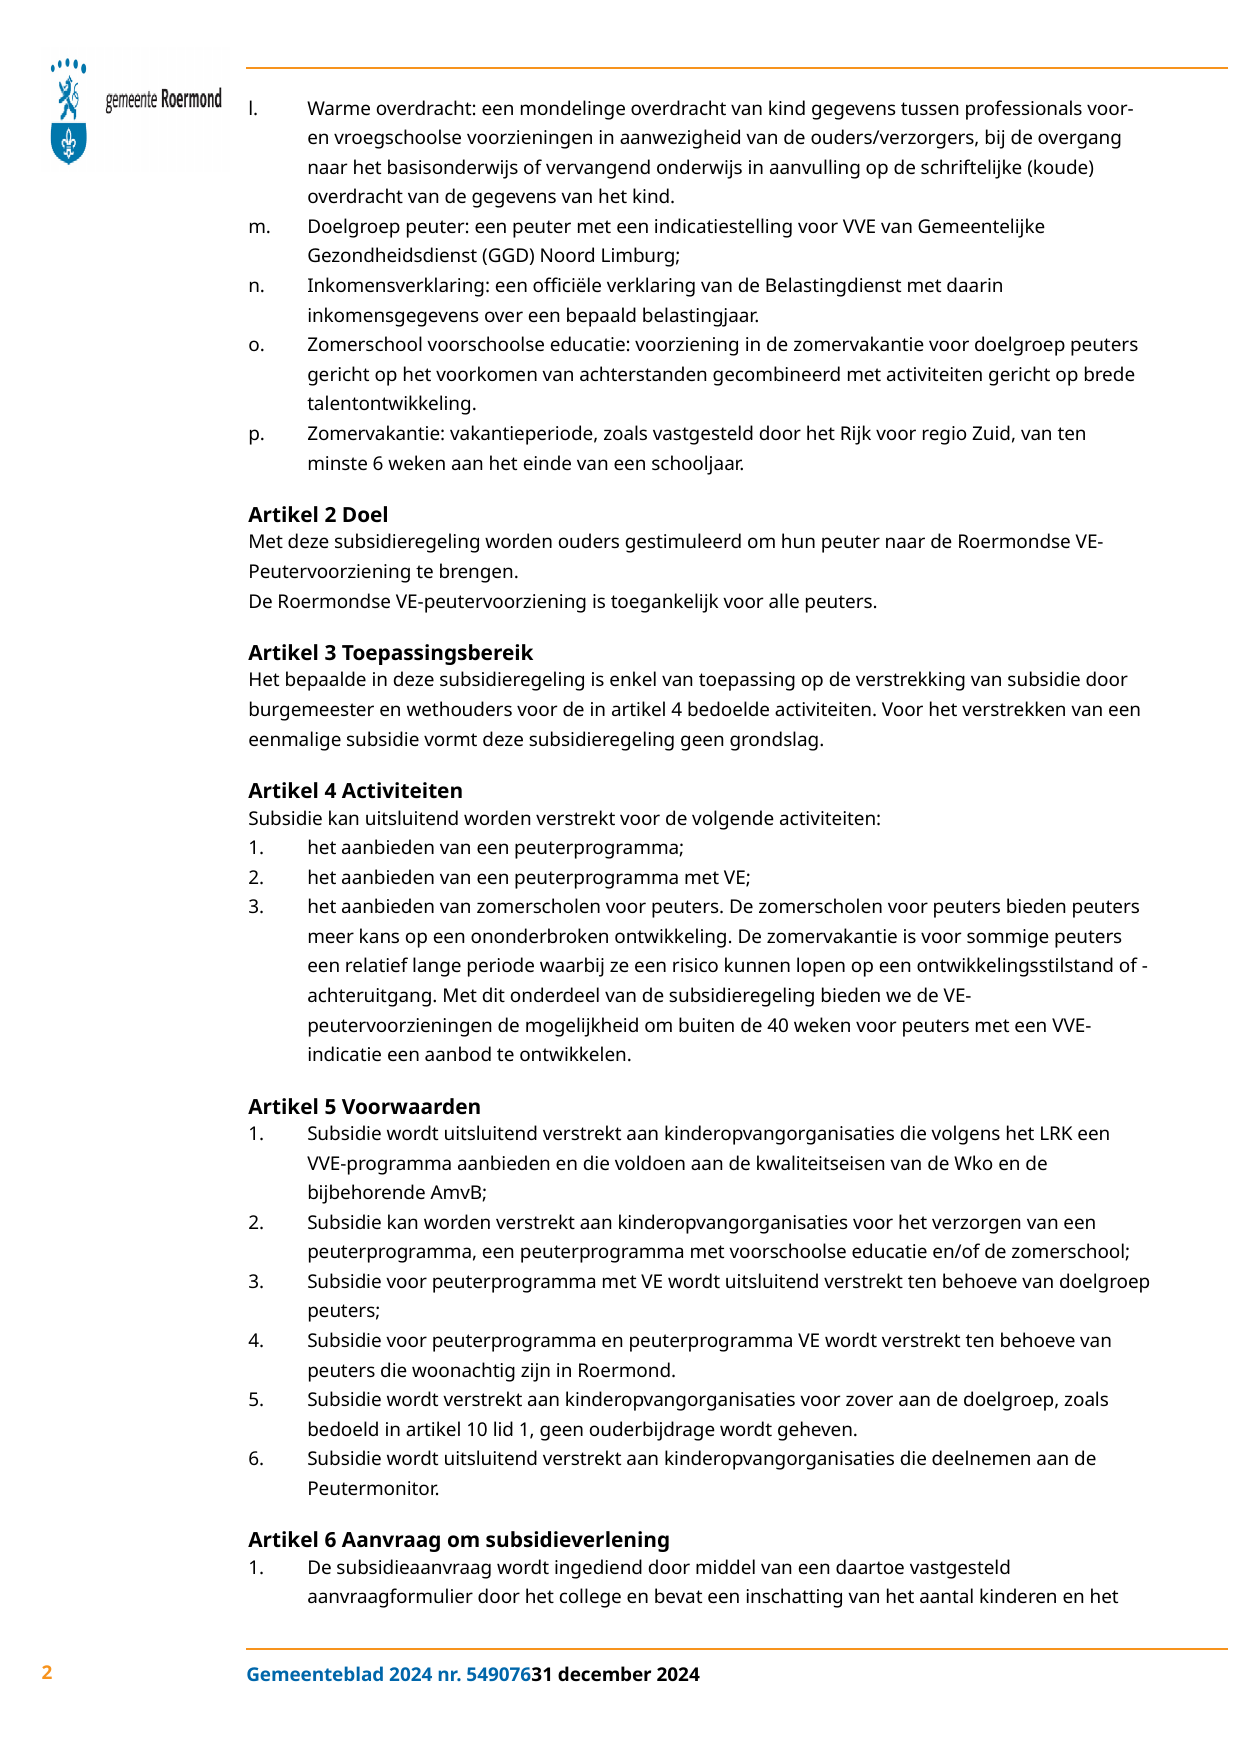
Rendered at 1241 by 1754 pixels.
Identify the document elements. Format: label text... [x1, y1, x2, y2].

text De Roermondse VE-peutervoorziening is toegankelijk voor alle peuters. [248, 588, 1152, 613]
text Artikel 4 Activiteiten [248, 776, 1152, 805]
text Artikel 6 Aanvraag om subsidieverlening [248, 1526, 1152, 1554]
text Met deze subsidieregeling worden ouders gestimuleerd om hun peuter naar de Roermondse VE- Peutervoorziening te brengen. [248, 529, 1152, 584]
list het aanbieden van een peuterprogramma met VE; [248, 864, 1152, 889]
text Artikel 5 Voorwaarden [248, 1092, 1152, 1120]
list het aanbieden van een peuterprogramma; [248, 834, 1152, 860]
list Warme overdracht: een mondelinge overdracht van kind gegevens tussen professionals voor- en vroegschoolse voorzieningen in aanwezigheid van de ouders/verzorgers, bij de overgang naar het basisonderwijs of vervangend onderwijs in aanvulling op de schriftelijke (koude) overdracht van de gegevens van het kind. [248, 95, 1152, 209]
list Subsidie voor peuterprogramma met VE wordt uitsluitend verstrekt ten behoeve van doelgroep peuters; [248, 1268, 1152, 1323]
list Subsidie kan worden verstrekt aan kinderopvangorganisaties voor het verzorgen van een peuterprogramma, een peuterprogramma met voorschoolse educatie en/of de zomerschool; [248, 1209, 1152, 1264]
list Zomervakantie: vakantieperiode, zoals vastgesteld door het Rijk voor regio Zuid, van ten minste 6 weken aan het einde van een schooljaar. [248, 420, 1152, 476]
text Het bepaalde in deze subsidieregeling is enkel van toepassing op de verstrekking van subsidie door burgemeester en wethouders voor de in artikel 4 bedoelde activiteiten. Voor het verstrekken van een eenmalige subsidie vormt deze subsidieregeling geen grondslag. [248, 667, 1152, 752]
list het aanbieden van zomerscholen voor peuters. De zomerscholen voor peuters bieden peuters meer kans op een ononderbroken ontwikkeling. De zomervakantie is voor sommige peuters een relatief lange periode waarbij ze een risico kunnen lopen op een ontwikkelingsstilstand of -achteruitgang. Met dit onderdeel van de subsidieregeling bieden we de VE-peutervoorzieningen de mogelijkheid om buiten de 40 weken voor peuters met een VVE-indicatie een aanbod te ontwikkelen. [248, 893, 1152, 1067]
text Artikel 2 Doel [248, 500, 1152, 529]
list Inkomensverklaring: een officiële verklaring van de Belastingdienst met daarin inkomensgegevens over een bepaald belastingjaar. [248, 272, 1152, 328]
list Subsidie voor peuterprogramma en peuterprogramma VE wordt verstrekt ten behoeve van peuters die woonachtig zijn in Roermond. [248, 1327, 1152, 1383]
list Zomerschool voorschoolse educatie: voorziening in de zomervakantie voor doelgroep peuters gericht op het voorkomen van achterstanden gecombineerd met activiteiten gericht op brede talentontwikkeling. [248, 331, 1152, 416]
list Subsidie wordt uitsluitend verstrekt aan kinderopvangorganisaties die deelnemen aan de Peutermonitor. [248, 1446, 1152, 1501]
list Subsidie wordt uitsluitend verstrekt aan kinderopvangorganisaties die volgens het LRK een VVE-programma aanbieden en die voldoen aan de kwaliteitseisen van de Wko en de bijbehorende AmvB; [248, 1120, 1152, 1205]
text Subsidie kan uitsluitend worden verstrekt voor de volgende activiteiten: [248, 805, 1152, 830]
text Artikel 3 Toepassingsbereik [248, 638, 1152, 667]
picture [41, 47, 231, 172]
list De subsidieaanvraag wordt ingediend door middel van een daartoe vastgesteld aanvraagformulier door het college en bevat een inschatting van het aantal kinderen en het [248, 1554, 1152, 1609]
list Doelgroep peuter: een peuter met een indicatiestelling voor VVE van Gemeentelijke Gezondheidsdienst (GGD) Noord Limburg; [248, 213, 1152, 268]
list Subsidie wordt verstrekt aan kinderopvangorganisaties voor zover aan de doelgroep, zoals bedoeld in artikel 10 lid 1, geen ouderbijdrage wordt geheven. [248, 1386, 1152, 1442]
